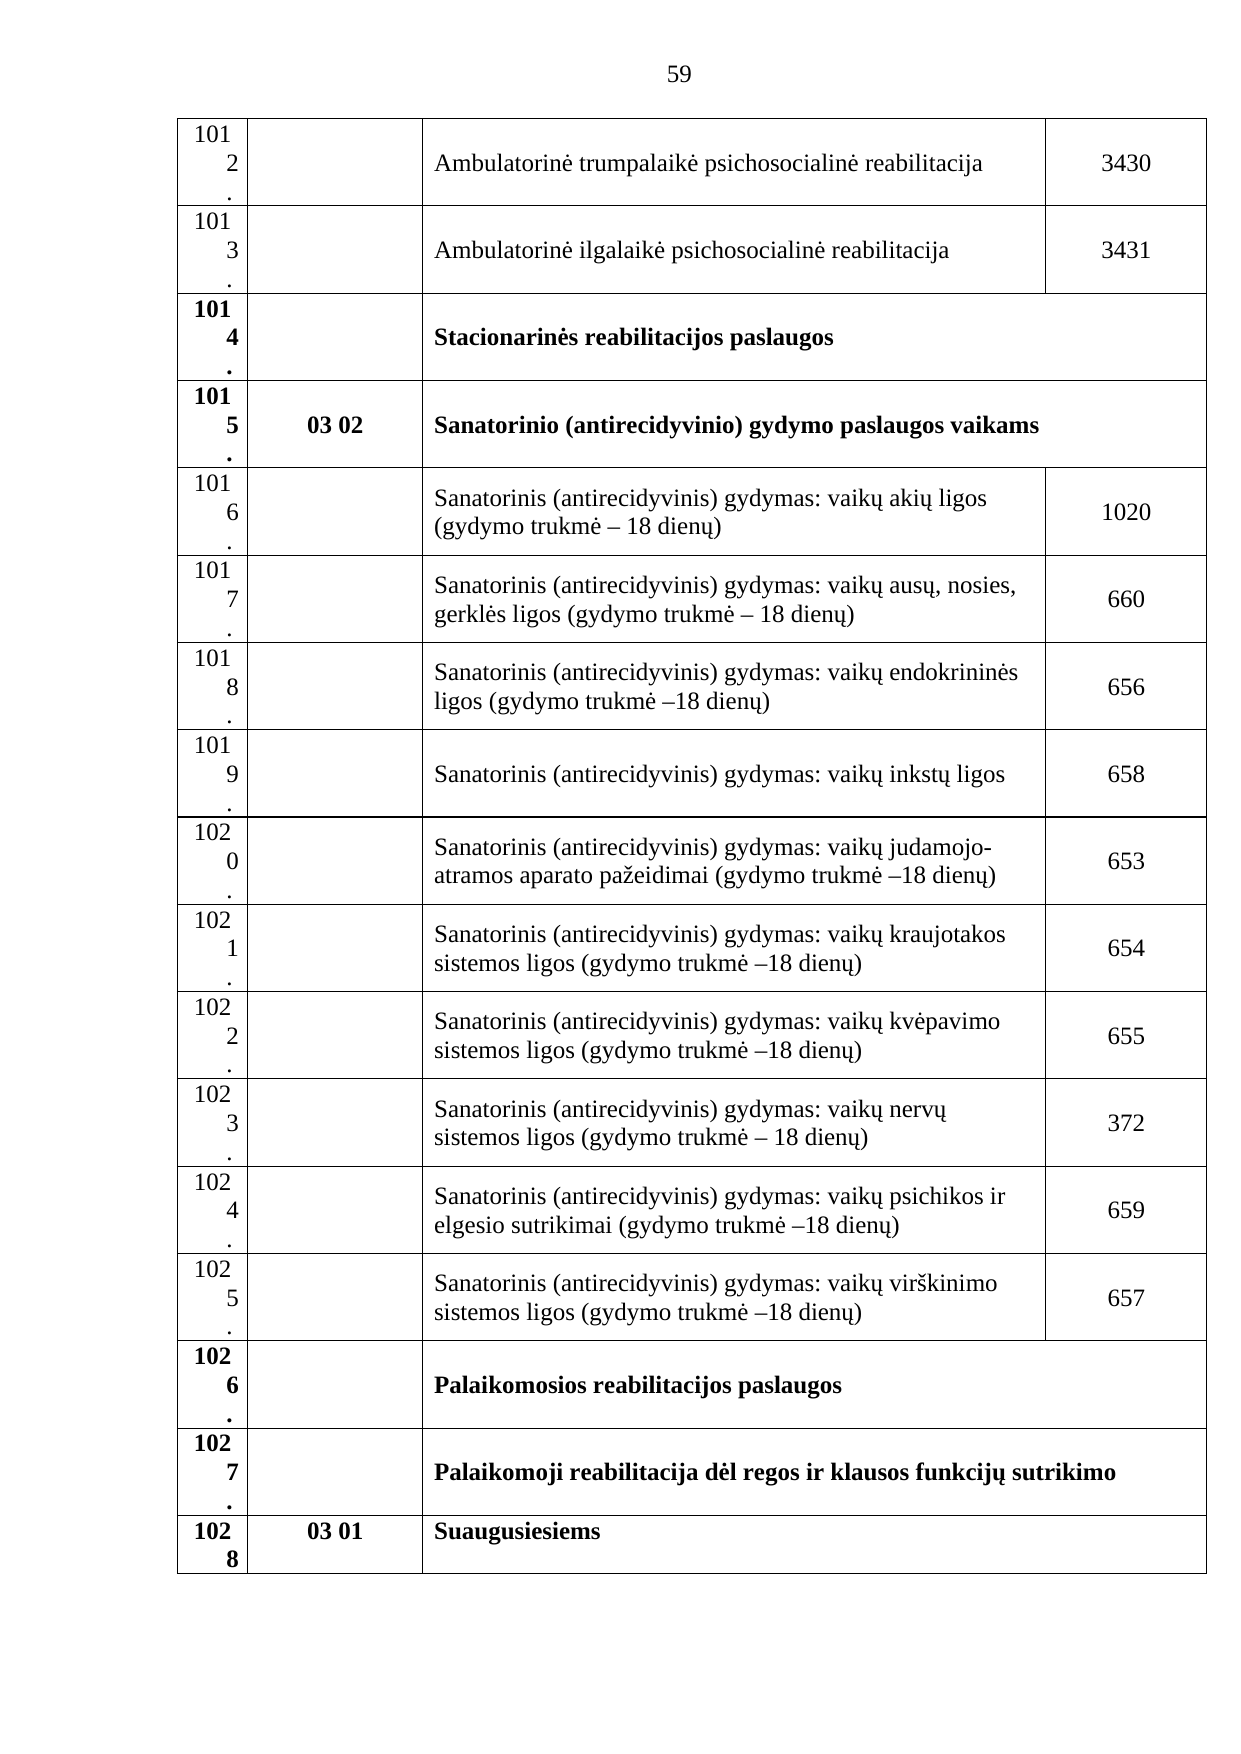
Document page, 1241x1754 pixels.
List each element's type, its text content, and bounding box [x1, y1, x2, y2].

table_cell 1025. [178, 1254, 247, 1340]
table_cell 658 [1046, 730, 1206, 816]
table_cell 653 [1046, 818, 1206, 904]
table_cell Sanatorinis (antirecidyvinis) gydymas: vaikų endokrininės ligos (gydymo trukmė –18 dienų) [423, 643, 1045, 729]
table_cell [248, 992, 422, 1078]
table_cell Ambulatorinė ilgalaikė psichosocialinė reabilitacija [423, 206, 1045, 293]
table_cell 1022. [178, 992, 247, 1078]
table_cell 1028 [178, 1516, 247, 1573]
table_cell 1015. [178, 381, 247, 467]
table_cell 654 [1046, 905, 1206, 991]
table_cell 1018. [178, 643, 247, 729]
table_cell [248, 1079, 422, 1166]
table_cell 660 [1046, 556, 1206, 642]
table_cell 1014. [178, 294, 247, 380]
table_cell 1021. [178, 905, 247, 991]
table_cell 3431 [1046, 206, 1206, 293]
table_cell Sanatorinis (antirecidyvinis) gydymas: vaikų judamojo-atramos aparato pažeidimai (gydymo trukmė –18 dienų) [423, 818, 1045, 904]
table_cell [248, 818, 422, 904]
table_cell Sanatorinis (antirecidyvinis) gydymas: vaikų ausų, nosies, gerklės ligos (gydymo trukmė – 18 dienų) [423, 556, 1045, 642]
table_cell Sanatorinis (antirecidyvinis) gydymas: vaikų nervų sistemos ligos (gydymo trukmė – 18 dienų) [423, 1079, 1045, 1166]
table_cell [248, 468, 422, 554]
table_cell 1023. [178, 1079, 247, 1166]
table_cell Palaikomosios reabilitacijos paslaugos [423, 1341, 1206, 1427]
table_cell Ambulatorinė trumpalaikė psichosocialinė reabilitacija [423, 119, 1045, 205]
table_cell Sanatorinis (antirecidyvinis) gydymas: vaikų akių ligos (gydymo trukmė – 18 dienų) [423, 468, 1045, 554]
table_cell [248, 730, 422, 816]
table_cell Sanatorinis (antirecidyvinis) gydymas: vaikų psichikos ir elgesio sutrikimai (gydymo trukmė –18 dienų) [423, 1167, 1045, 1253]
table_cell [248, 1341, 422, 1427]
table_cell Sanatorinis (antirecidyvinis) gydymas: vaikų virškinimo sistemos ligos (gydymo trukmė –18 dienų) [423, 1254, 1045, 1340]
table_cell [248, 643, 422, 729]
table_cell [248, 1167, 422, 1253]
table_cell Suaugusiesiems [423, 1516, 1206, 1573]
table_cell 03 01 [248, 1516, 422, 1573]
table_cell 372 [1046, 1079, 1206, 1166]
table_cell 659 [1046, 1167, 1206, 1253]
table_cell 1012. [178, 119, 247, 205]
table_cell Sanatorinis (antirecidyvinis) gydymas: vaikų kraujotakos sistemos ligos (gydymo trukmė –18 dienų) [423, 905, 1045, 991]
table_cell 657 [1046, 1254, 1206, 1340]
table_cell [248, 1254, 422, 1340]
table_cell Sanatorinio (antirecidyvinio) gydymo paslaugos vaikams [423, 381, 1206, 467]
table_cell 1027. [178, 1429, 247, 1515]
table_cell [248, 1429, 422, 1515]
table_cell Palaikomoji reabilitacija dėl regos ir klausos funkcijų sutrikimo [423, 1429, 1206, 1515]
table_cell 1016. [178, 468, 247, 554]
table_cell [248, 119, 422, 205]
table_cell [248, 556, 422, 642]
table_cell 1024. [178, 1167, 247, 1253]
table_cell [248, 905, 422, 991]
table_cell 1020. [178, 818, 247, 904]
table_cell 655 [1046, 992, 1206, 1078]
table_cell 03 02 [248, 381, 422, 467]
table_cell 1017. [178, 556, 247, 642]
table_cell 1019. [178, 730, 247, 816]
table_cell [248, 206, 422, 293]
table_cell 1013. [178, 206, 247, 293]
table_cell 3430 [1046, 119, 1206, 205]
table_cell Stacionarinės reabilitacijos paslaugos [423, 294, 1206, 380]
table_cell Sanatorinis (antirecidyvinis) gydymas: vaikų kvėpavimo sistemos ligos (gydymo trukmė –18 dienų) [423, 992, 1045, 1078]
table_cell 656 [1046, 643, 1206, 729]
table_cell 1020 [1046, 468, 1206, 554]
table_cell [248, 294, 422, 380]
table_cell Sanatorinis (antirecidyvinis) gydymas: vaikų inkstų ligos [423, 730, 1045, 816]
table_cell 1026. [178, 1341, 247, 1427]
